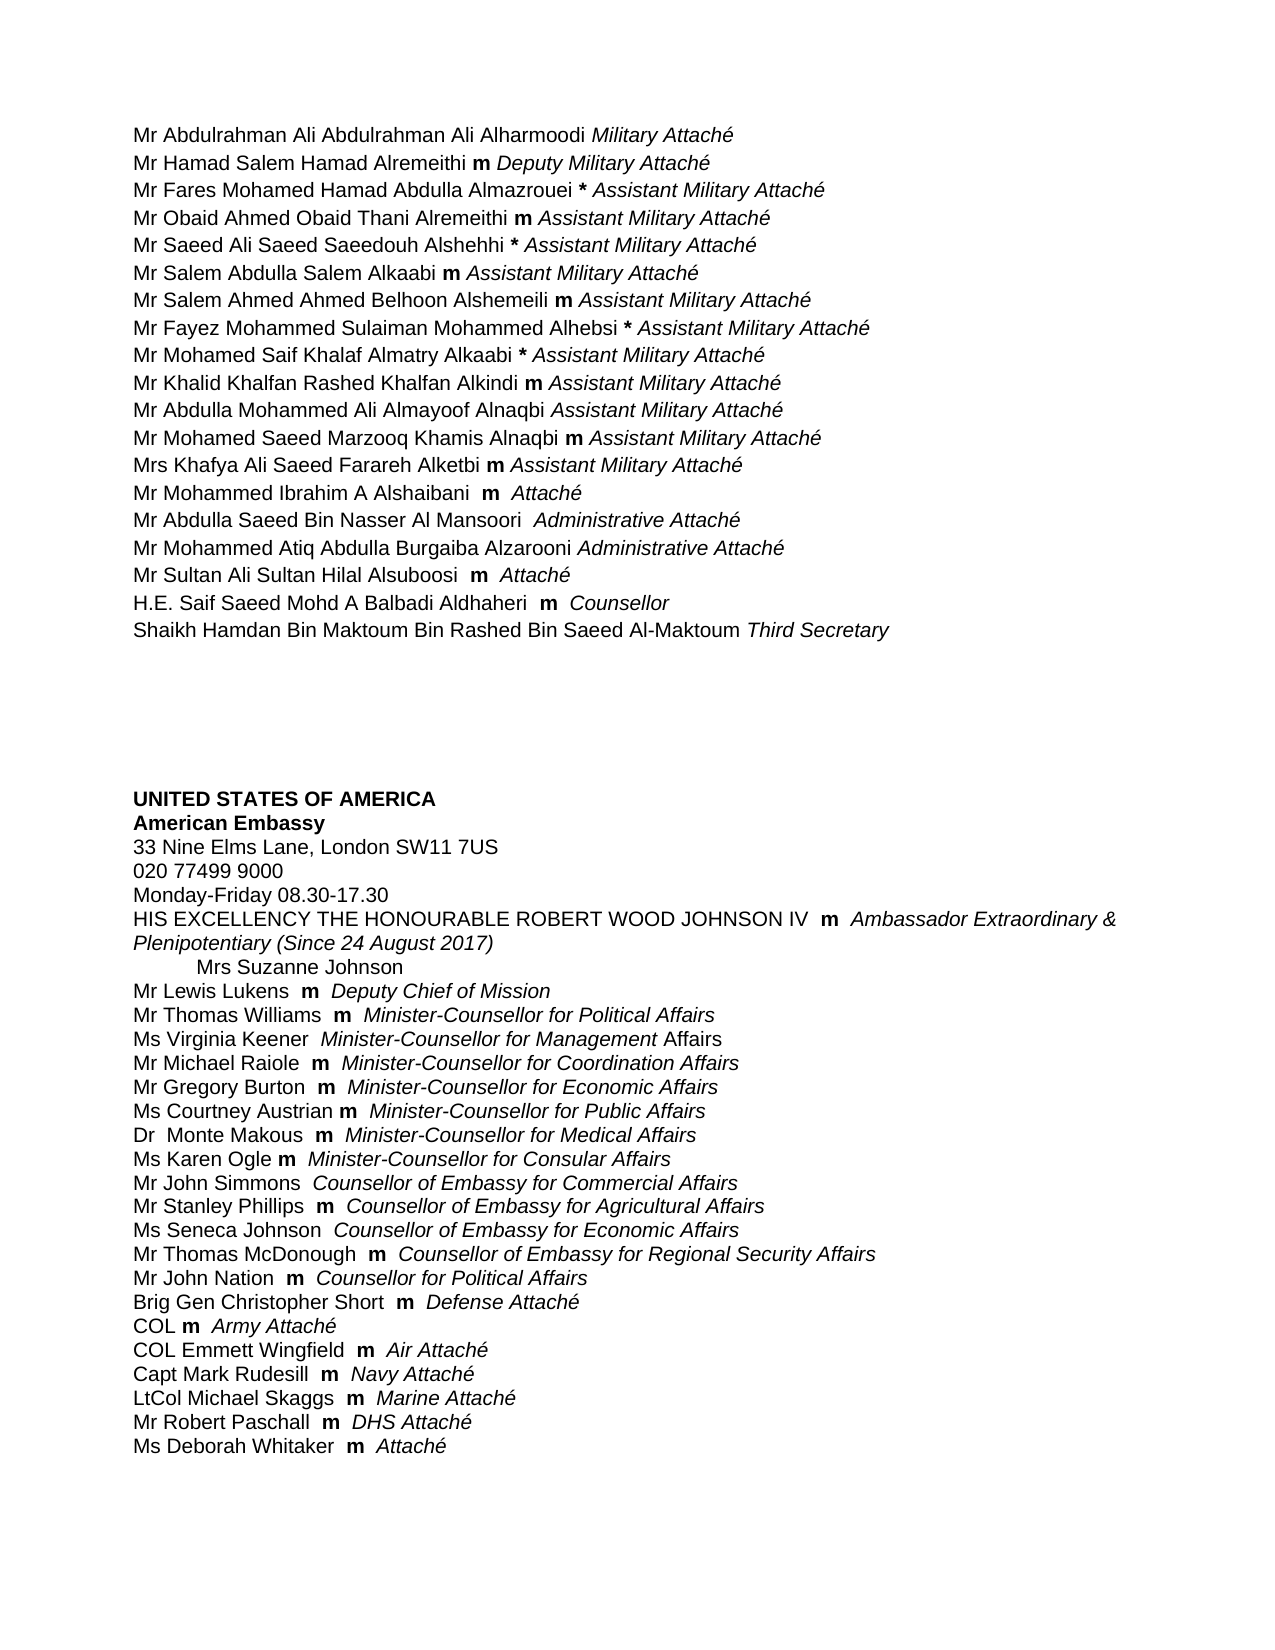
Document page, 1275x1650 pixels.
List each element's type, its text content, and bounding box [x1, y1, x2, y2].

text Mr Abdulrahman Ali Abdulrahman Ali Alharmoodi Military Attaché [133, 123, 1181, 147]
text Mr Mohammed Atiq Abdulla Burgaiba Alzarooni Administrative Attaché [133, 535, 1181, 559]
text Mr Lewis Lukens m Deputy Chief of Mission [133, 979, 1181, 1003]
text UNITED STATES OF AMERICA [133, 787, 1181, 811]
text Mr Mohamed Saeed Marzooq Khamis Alnaqbi m Assistant Military Attaché [133, 425, 1181, 449]
text Mr Stanley Phillips m Counsellor of Embassy for Agricultural Affairs [133, 1194, 1181, 1218]
text Mr John Simmons Counsellor of Embassy for Commercial Affairs [133, 1170, 1181, 1194]
text Mr Gregory Burton m Minister-Counsellor for Economic Affairs [133, 1074, 1181, 1098]
text Mr Thomas Williams m Minister-Counsellor for Political Affairs [133, 1003, 1181, 1027]
text Ms Seneca Johnson Counsellor of Embassy for Economic Affairs [133, 1218, 1181, 1242]
text 020 77499 9000 [133, 859, 1181, 883]
text Capt Mark Rudesill m Navy Attaché [133, 1362, 1181, 1386]
text Mr Fares Mohamed Hamad Abdulla Almazrouei * Assistant Military Attaché [133, 178, 1181, 202]
text Shaikh Hamdan Bin Maktoum Bin Rashed Bin Saeed Al-Maktoum Third Secretary [133, 618, 1181, 642]
text Mr John Nation m Counsellor for Political Affairs [133, 1266, 1181, 1290]
text Mr Mohamed Saif Khalaf Almatry Alkaabi * Assistant Military Attaché [133, 343, 1181, 367]
text Ms Virginia Keener Minister-Counsellor for Management Affairs [133, 1027, 1181, 1051]
subtitle American Embassy [133, 811, 1181, 835]
text Mr Robert Paschall m DHS Attaché [133, 1410, 1181, 1434]
text Dr Monte Makous m Minister-Counsellor for Medical Affairs [133, 1122, 1181, 1146]
text Ms Deborah Whitaker m Attaché [133, 1434, 1181, 1458]
text COL m Army Attaché [133, 1314, 1181, 1338]
text Mr Saeed Ali Saeed Saeedouh Alshehhi * Assistant Military Attaché [133, 233, 1181, 257]
text Mr Khalid Khalfan Rashed Khalfan Alkindi m Assistant Military Attaché [133, 370, 1181, 394]
text Mrs Khafya Ali Saeed Farareh Alketbi m Assistant Military Attaché [133, 453, 1181, 477]
text Ms Karen Ogle m Minister-Counsellor for Consular Affairs [133, 1146, 1181, 1170]
text Brig Gen Christopher Short m Defense Attaché [133, 1290, 1181, 1314]
text Mr Sultan Ali Sultan Hilal Alsuboosi m Attaché [133, 563, 1181, 587]
text Mr Salem Abdulla Salem Alkaabi m Assistant Military Attaché [133, 260, 1181, 284]
text Mr Mohammed Ibrahim A Alshaibani m Attaché [133, 480, 1181, 504]
text H.E. Saif Saeed Mohd A Balbadi Aldhaheri m Counsellor [133, 590, 1181, 614]
text Mr Salem Ahmed Ahmed Belhoon Alshemeili m Assistant Military Attaché [133, 288, 1181, 312]
text COL Emmett Wingfield m Air Attaché [133, 1338, 1181, 1362]
text 33 Nine Elms Lane, London SW11 7US [133, 835, 1181, 859]
text Mr Michael Raiole m Minister-Counsellor for Coordination Affairs [133, 1051, 1181, 1074]
text Mr Abdulla Saeed Bin Nasser Al Mansoori Administrative Attaché [133, 508, 1181, 532]
text Mr Hamad Salem Hamad Alremeithi m Deputy Military Attaché [133, 150, 1181, 174]
text Mr Abdulla Mohammed Ali Almayoof Alnaqbi Assistant Military Attaché [133, 398, 1181, 422]
text Monday-Friday 08.30-17.30 [133, 883, 1181, 907]
text Mrs Suzanne Johnson [133, 955, 1181, 979]
text LtCol Michael Skaggs m Marine Attaché [133, 1386, 1181, 1410]
text Mr Fayez Mohammed Sulaiman Mohammed Alhebsi * Assistant Military Attaché [133, 315, 1181, 339]
text Ms Courtney Austrian m Minister-Counsellor for Public Affairs [133, 1098, 1181, 1122]
text Mr Obaid Ahmed Obaid Thani Alremeithi m Assistant Military Attaché [133, 205, 1181, 229]
text HIS EXCELLENCY THE HONOURABLE ROBERT WOOD JOHNSON IV m Ambassador Extraordinary & Plenipotentiary (Since 24 August 2017) [133, 907, 1181, 955]
text Mr Thomas McDonough m Counsellor of Embassy for Regional Security Affairs [133, 1242, 1181, 1266]
